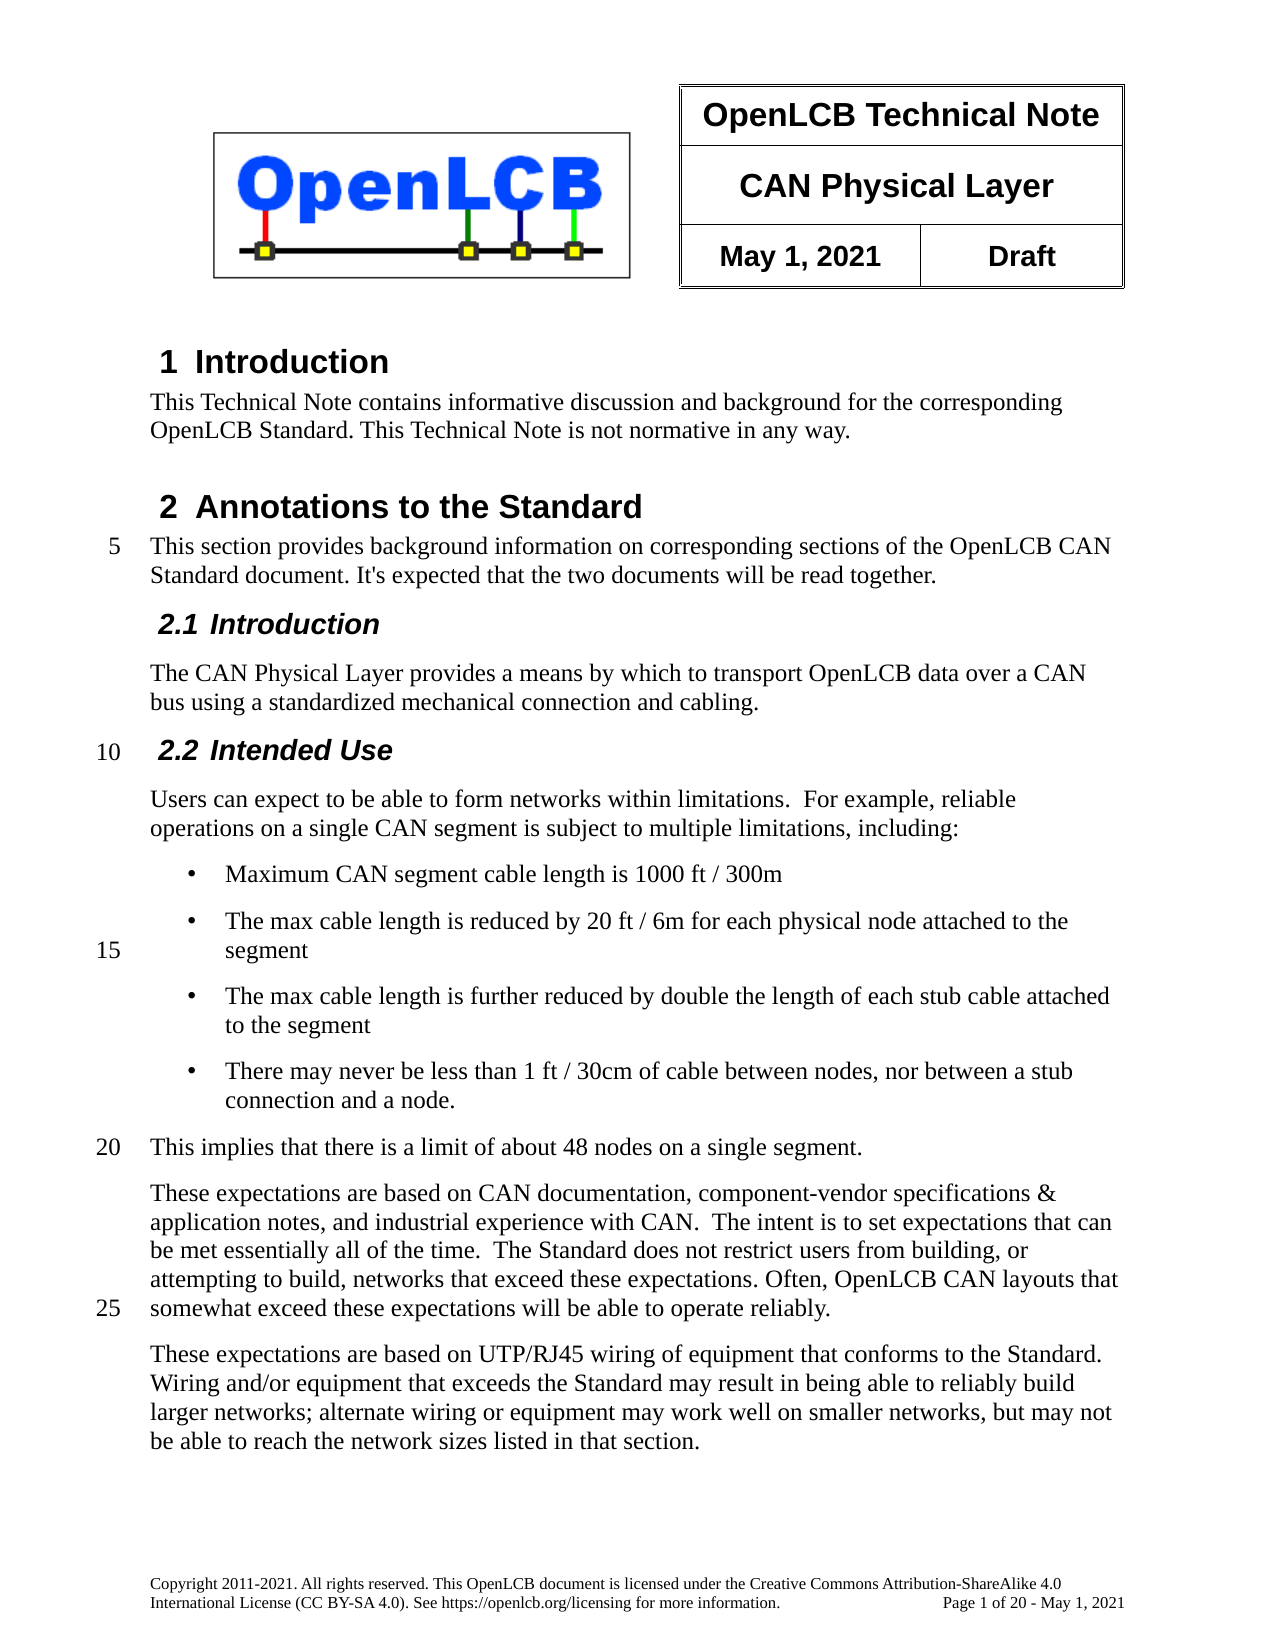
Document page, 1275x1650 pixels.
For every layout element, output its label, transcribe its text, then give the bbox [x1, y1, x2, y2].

list Maximum CAN segment cable length is 1000 ft / 300m [187, 859, 1125, 888]
subtitle Introduction [150, 342, 1125, 380]
list The max cable length is reduced by 20 ft / 6m for each physical node attached to the segment [187, 906, 1125, 963]
text This Technical Note contains informative discussion and background for the corresponding OpenLCB Standard. This Technical Note is not normative in any way. [150, 387, 1125, 444]
picture [212, 131, 632, 280]
text Users can expect to be able to form networks within limitations. For example, reliable operations on a single CAN segment is subject to multiple limitations, including: [150, 784, 1125, 842]
subtitle Intended Use [150, 733, 1125, 767]
text These expectations are based on UTP/RJ45 wiring of equipment that conforms to the Standard. Wiring and/or equipment that exceeds the Standard may result in being able to reliably build larger networks; alternate wiring or equipment may work well on smaller networks, but may not be able to reach the network sizes listed in that section. [150, 1339, 1125, 1454]
text This section provides background information on corresponding sections of the OpenLCB CAN Standard document. It's expected that the two documents will be read together. [150, 531, 1125, 589]
list There may never be less than 1 ft / 30cm of cable between nodes, nor between a stub connection and a node. [187, 1056, 1125, 1114]
text This implies that there is a limit of about 48 nodes on a single segment. [150, 1132, 1125, 1160]
text These expectations are based on CAN documentation, component-vendor specifications & application notes, and industrial experience with CAN. The intent is to set expectations that can be met essentially all of the time. The Standard does not restrict users from building, or attempting to build, networks that exceed these expectations. Often, OpenLCB CAN layouts that somewhat exceed these expectations will be able to operate reliably. [150, 1178, 1125, 1322]
text The CAN Physical Layer provides a means by which to transport OpenLCB data over a CAN bus using a standardized mechanical connection and cabling. [150, 658, 1125, 715]
subtitle Introduction [150, 607, 1125, 640]
list The max cable length is further reduced by double the length of each stub cable attached to the segment [187, 981, 1125, 1039]
subtitle Annotations to the Standard [150, 487, 1125, 525]
